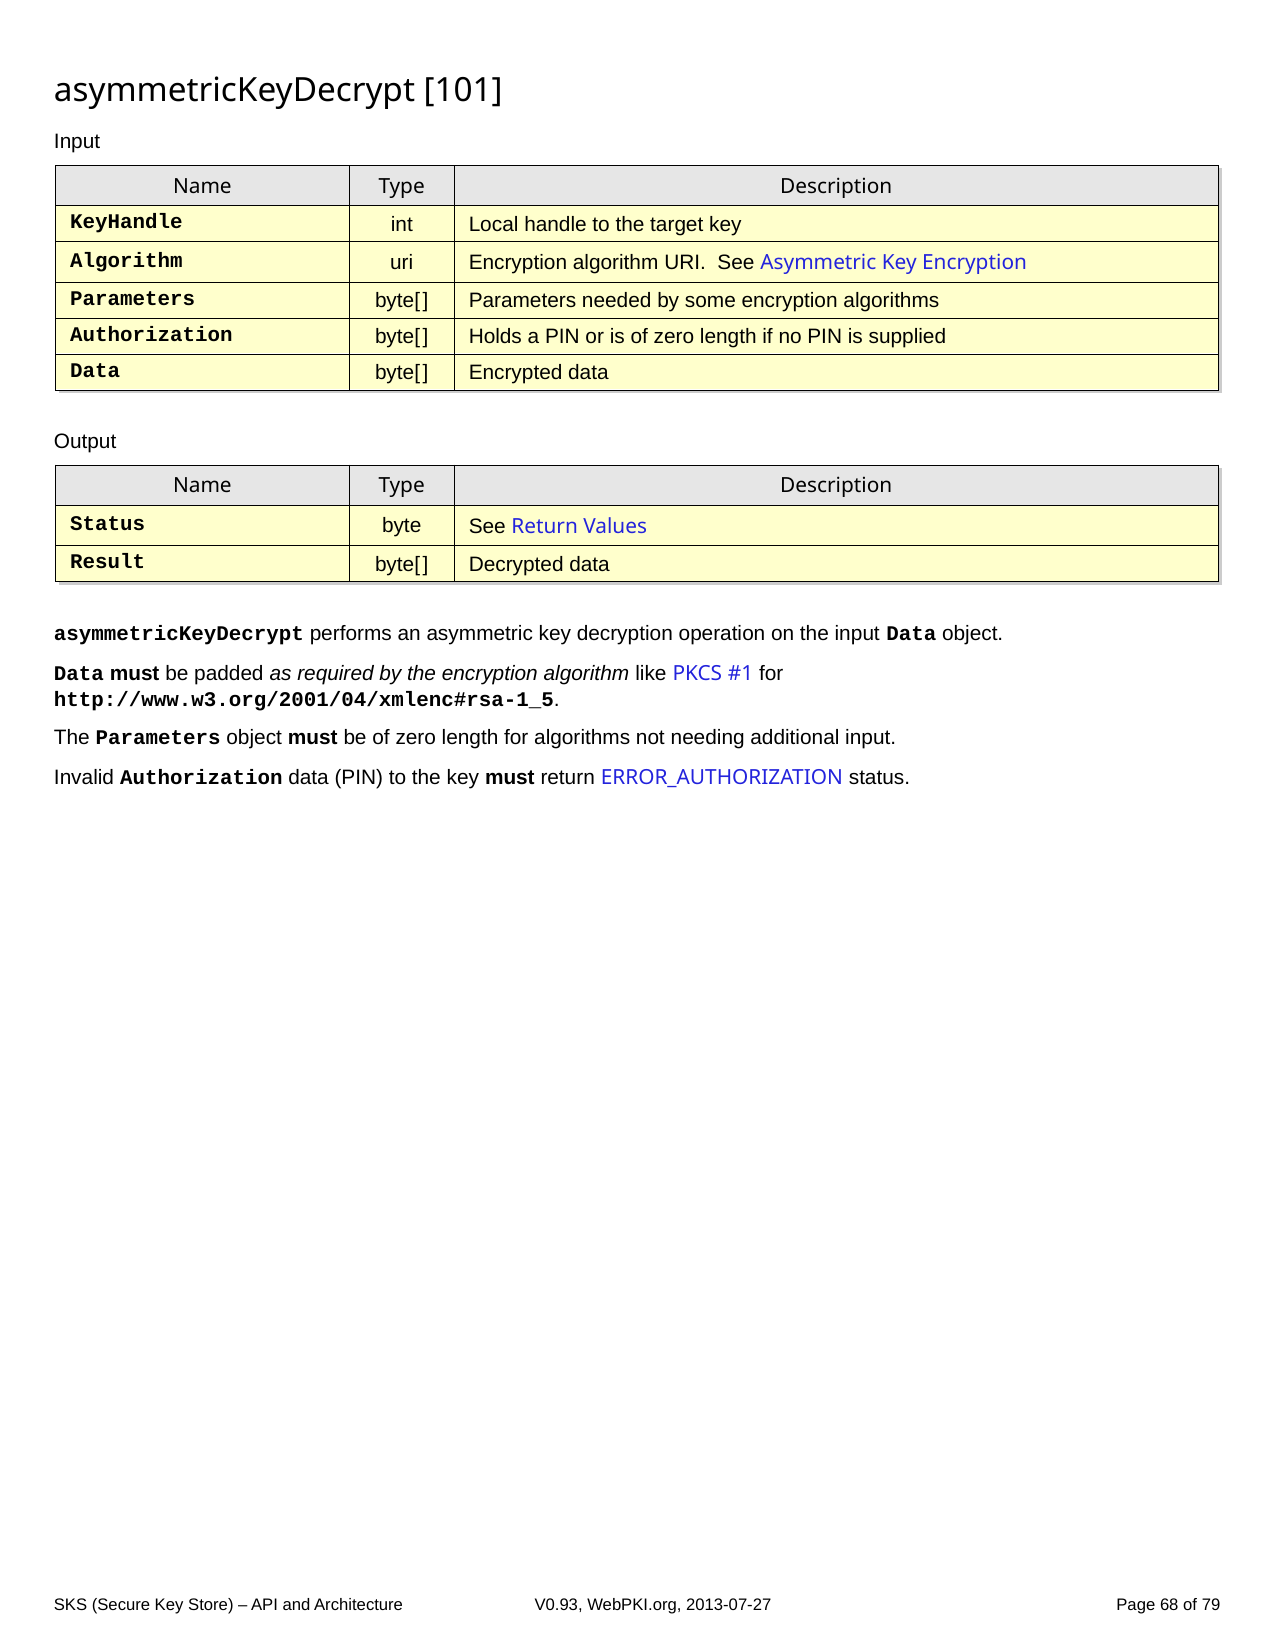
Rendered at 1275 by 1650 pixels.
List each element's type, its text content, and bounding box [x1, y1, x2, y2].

table_cell Parameters [56, 283, 349, 318]
table_header Name [56, 166, 349, 205]
text asymmetricKeyDecrypt performs an asymmetric key decryption operation on the input Data object. [54, 621, 1221, 647]
table_cell Data [56, 355, 349, 389]
text Output [54, 429, 1221, 453]
table_cell Status [56, 506, 349, 545]
subtitle asymmetricKeyDecrypt [101] [54, 66, 1221, 111]
table_cell byte [350, 506, 454, 545]
table_header Type [350, 466, 454, 505]
table_cell Parameters needed by some encryption algorithms [455, 283, 1218, 318]
table_cell KeyHandle [56, 206, 349, 241]
table_cell byte⁮[ ] [350, 546, 454, 581]
table_cell Holds a PIN or is of zero length if no PIN is supplied [455, 319, 1218, 353]
text The Parameters object must be of zero length for algorithms not needing additional input. [54, 724, 1221, 750]
table_cell Encryption algorithm URI. See Asymmetric Key Encryption ‎ [455, 242, 1218, 282]
table_cell Authorization [56, 319, 349, 353]
text Data must be padded as required by the encryption algorithm like PKCS #1 for http://www.w3.org/2001/04/xmlenc#rsa-1_5. [54, 658, 1221, 713]
text Input [54, 129, 1221, 153]
table_cell Decrypted data [455, 546, 1218, 581]
table_header Type [350, 166, 454, 205]
table_header Name [56, 466, 349, 505]
table_cell Algorithm [56, 242, 349, 282]
table_cell Result [56, 546, 349, 581]
table_header Description [455, 466, 1218, 505]
table_cell Local handle to the target key [455, 206, 1218, 241]
table_cell byte⁮[ ] [350, 319, 454, 353]
table_cell byte⁮[ ] [350, 283, 454, 318]
table_cell uri [350, 242, 454, 282]
table_cell See Return Values [455, 506, 1218, 545]
table_header Description [455, 166, 1218, 205]
text Invalid Authorization data (PIN) to the key must return ERROR_AUTHORIZATION status. [54, 762, 1221, 791]
table_cell byte⁮[ ] [350, 355, 454, 389]
table_cell Encrypted data [455, 355, 1218, 389]
table_cell int [350, 206, 454, 241]
